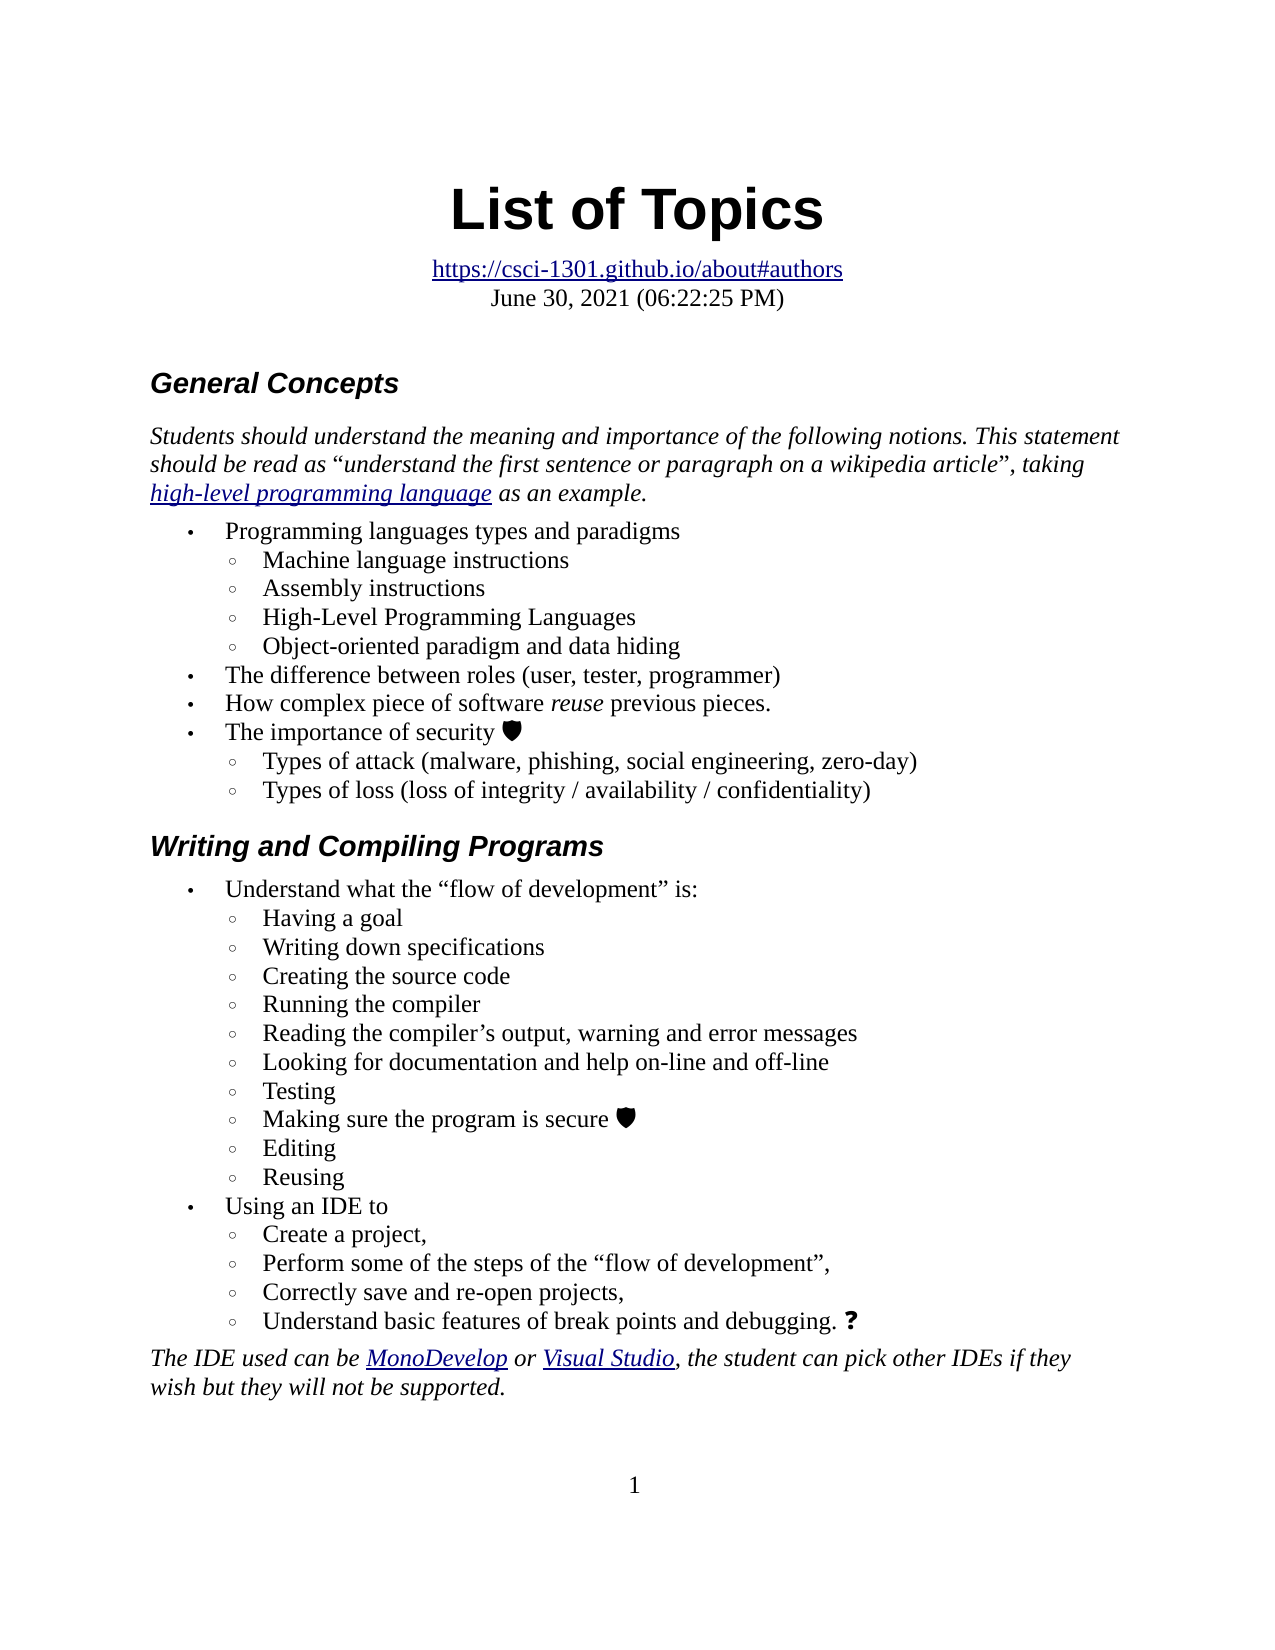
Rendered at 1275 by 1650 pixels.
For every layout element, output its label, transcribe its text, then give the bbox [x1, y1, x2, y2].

list Writing down specifications [225, 932, 1125, 961]
list Object-oriented paradigm and data hiding [225, 631, 1125, 660]
text The IDE used can be MonoDevelop or Visual Studio, the student can pick other IDEs if they wish but they will not be supported. [150, 1343, 1125, 1401]
list Machine language instructions [225, 545, 1125, 573]
list Types of attack (malware, phishing, social engineering, zero-day) [225, 746, 1125, 775]
list Editing [225, 1133, 1125, 1162]
list How complex piece of software reuse previous pieces. [187, 688, 1125, 717]
list Running the compiler [225, 989, 1125, 1018]
list High-Level Programming Languages [225, 602, 1125, 631]
list The difference between roles (user, tester, programmer) [187, 660, 1125, 688]
list Looking for documentation and help on-line and off-line [225, 1047, 1125, 1076]
list Using an IDE to [187, 1191, 1125, 1219]
list Assembly instructions [225, 573, 1125, 602]
list Understand what the “flow of development” is: [187, 874, 1125, 903]
subtitle Writing and Compiling Programs [150, 828, 1125, 862]
text https://csci-1301.github.io/about#authors [150, 254, 1125, 283]
list Types of loss (loss of integrity / availability / confidentiality) [225, 775, 1125, 803]
list Perform some of the steps of the “flow of development”, [225, 1248, 1125, 1277]
list Create a project, [225, 1219, 1125, 1248]
list Understand basic features of break points and debugging. ❓ [225, 1306, 1125, 1334]
text June 30, 2021 (06:22:25 PM) [150, 283, 1125, 312]
list Having a goal [225, 903, 1125, 932]
list Making sure the program is secure 🛡️ [225, 1104, 1125, 1133]
subtitle General Concepts [150, 366, 1125, 399]
list Reading the compiler’s output, warning and error messages [225, 1018, 1125, 1047]
list Programming languages types and paradigms [187, 516, 1125, 545]
text Students should understand the meaning and importance of the following notions. This statement should be read as “understand the first sentence or paragraph on a wikipedia article”, taking high-level programming language as an example. [150, 421, 1125, 507]
list Reusing [225, 1162, 1125, 1191]
title List of Topics [150, 175, 1125, 242]
list Testing [225, 1076, 1125, 1104]
list Creating the source code [225, 961, 1125, 989]
list Correctly save and re-open projects, [225, 1277, 1125, 1306]
list The importance of security 🛡️ [187, 717, 1125, 746]
